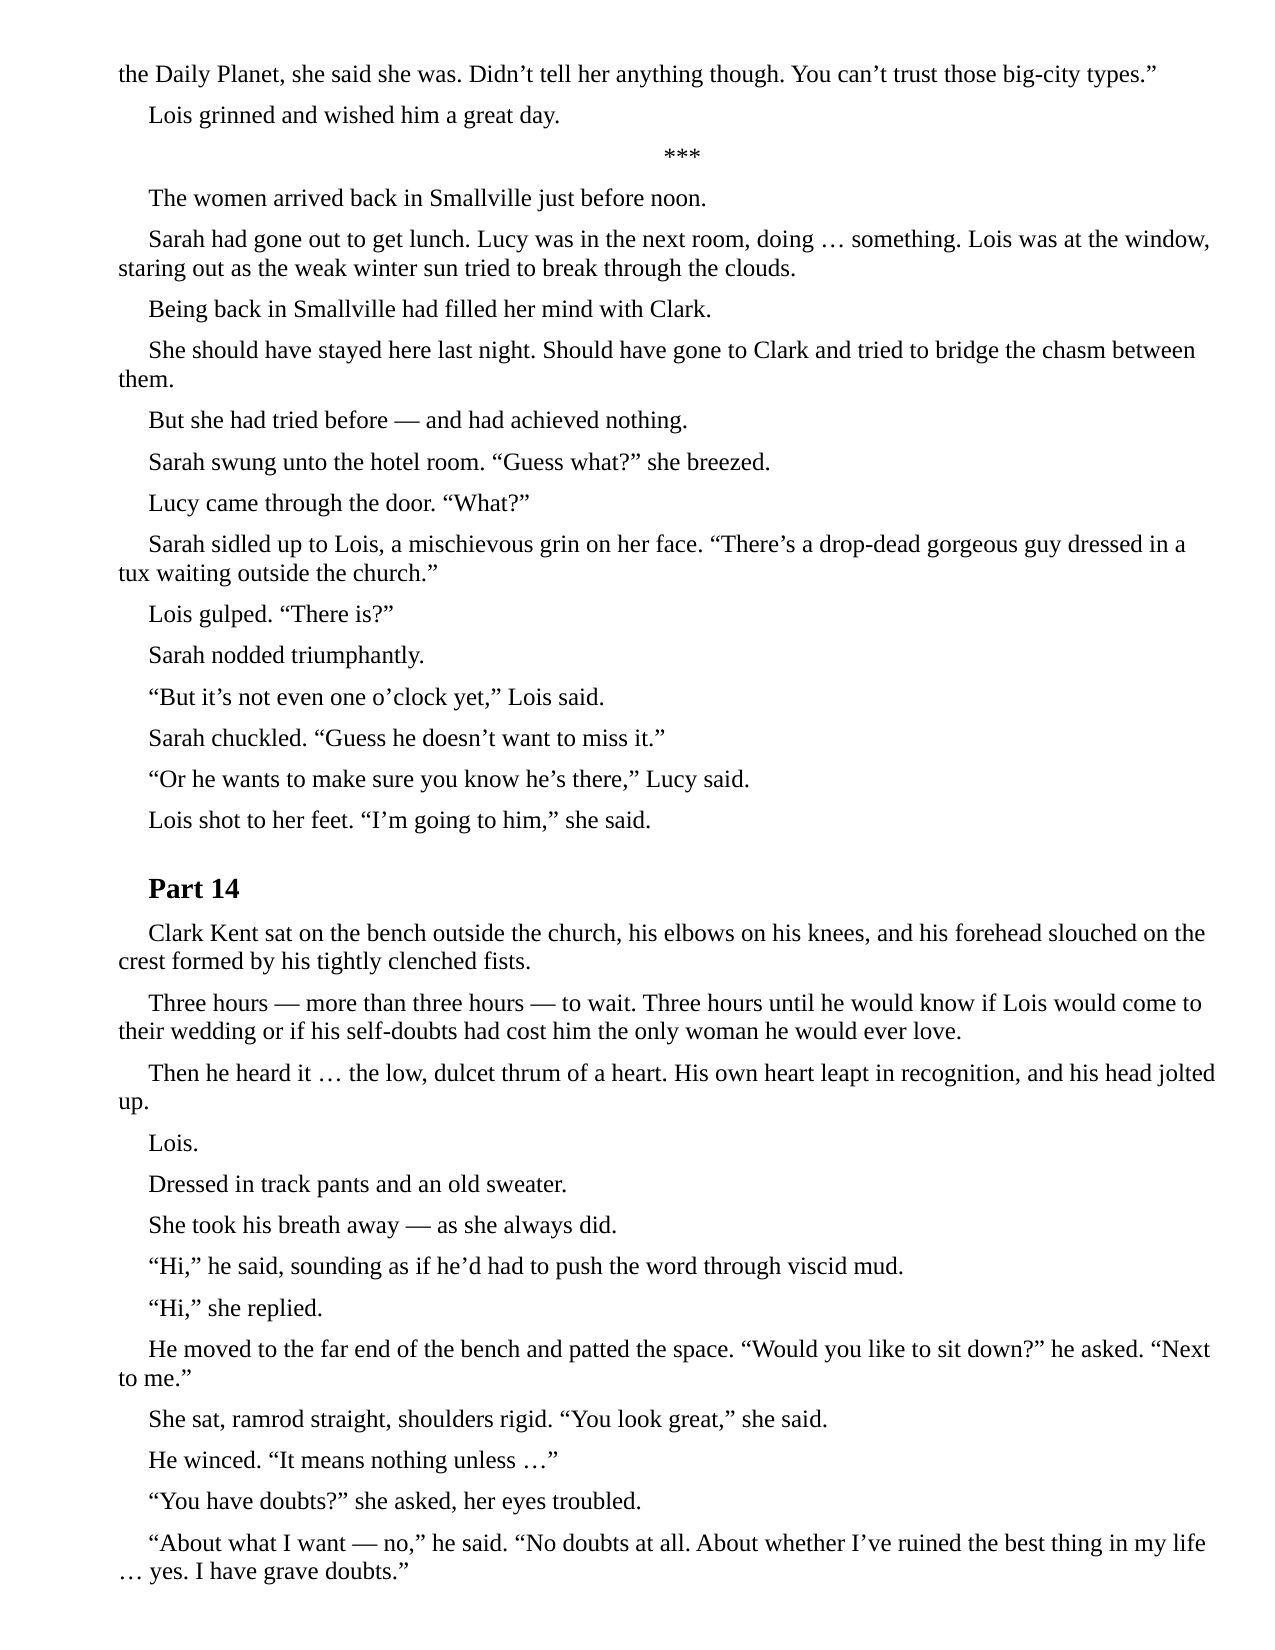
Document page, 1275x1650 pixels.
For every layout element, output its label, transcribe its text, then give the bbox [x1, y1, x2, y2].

text Lois gulped. “There is?” [118, 599, 1216, 628]
text She should have stayed here last night. Should have gone to Clark and tried to bridge the chasm between them. [118, 335, 1216, 393]
text But she had tried before — and had achieved nothing. [118, 405, 1216, 434]
text “Hi,” she replied. [118, 1293, 1216, 1321]
text Sarah had gone out to get lunch. Lucy was in the next room, doing … something. Lois was at the window, staring out as the weak winter sun tried to break through the clouds. [118, 224, 1216, 282]
text *** [118, 142, 1216, 170]
text Three hours — more than three hours — to wait. Three hours until he would know if Lois would come to their wedding or if his self-doubts had cost him the only woman he would ever love. [118, 988, 1216, 1045]
text Then he heard it … the low, dulcet thrum of a heart. His own heart leapt in recognition, and his head jolted up. [118, 1058, 1216, 1115]
text Lois. [118, 1128, 1216, 1156]
text “Or he wants to make sure you know he’s there,” Lucy said. [118, 764, 1216, 793]
text “Hi,” he said, sounding as if he’d had to push the word through viscid mud. [118, 1251, 1216, 1280]
text Sarah swung unto the hotel room. “Guess what?” she breezed. [118, 447, 1216, 475]
subtitle Part 14 [118, 872, 1216, 905]
text Dressed in track pants and an old sweater. [118, 1169, 1216, 1198]
text Sarah sidled up to Lois, a mischievous grin on her face. “There’s a drop-dead gorgeous guy dressed in a tux waiting outside the church.” [118, 529, 1216, 587]
text the Daily Planet, she said she was. Didn’t tell her anything though. You can’t trust those big-city types.” [118, 59, 1216, 88]
text “About what I want — no,” he said. “No doubts at all. About whether I’ve ruined the best thing in my life … yes. I have grave doubts.” [118, 1528, 1216, 1585]
text “You have doubts?” she asked, her eyes troubled. [118, 1486, 1216, 1515]
text The women arrived back in Smallville just before noon. [118, 183, 1216, 212]
text Sarah nodded triumphantly. [118, 640, 1216, 669]
text He moved to the far end of the bench and patted the space. “Would you like to sit down?” he asked. “Next to me.” [118, 1334, 1216, 1391]
text She took his breath away — as she always did. [118, 1210, 1216, 1239]
text Lois shot to her feet. “I’m going to him,” she said. [118, 805, 1216, 834]
text “But it’s not even one o’clock yet,” Lois said. [118, 682, 1216, 710]
text Clark Kent sat on the bench outside the church, his elbows on his knees, and his forehead slouched on the crest formed by his tightly clenched fists. [118, 918, 1216, 975]
text He winced. “It means nothing unless …” [118, 1445, 1216, 1474]
text Being back in Smallville had filled her mind with Clark. [118, 294, 1216, 323]
text Lois grinned and wished him a great day. [118, 100, 1216, 129]
text She sat, ramrod straight, shoulders rigid. “You look great,” she said. [118, 1404, 1216, 1433]
text Lucy came through the door. “What?” [118, 488, 1216, 517]
text Sarah chuckled. “Guess he doesn’t want to miss it.” [118, 723, 1216, 752]
